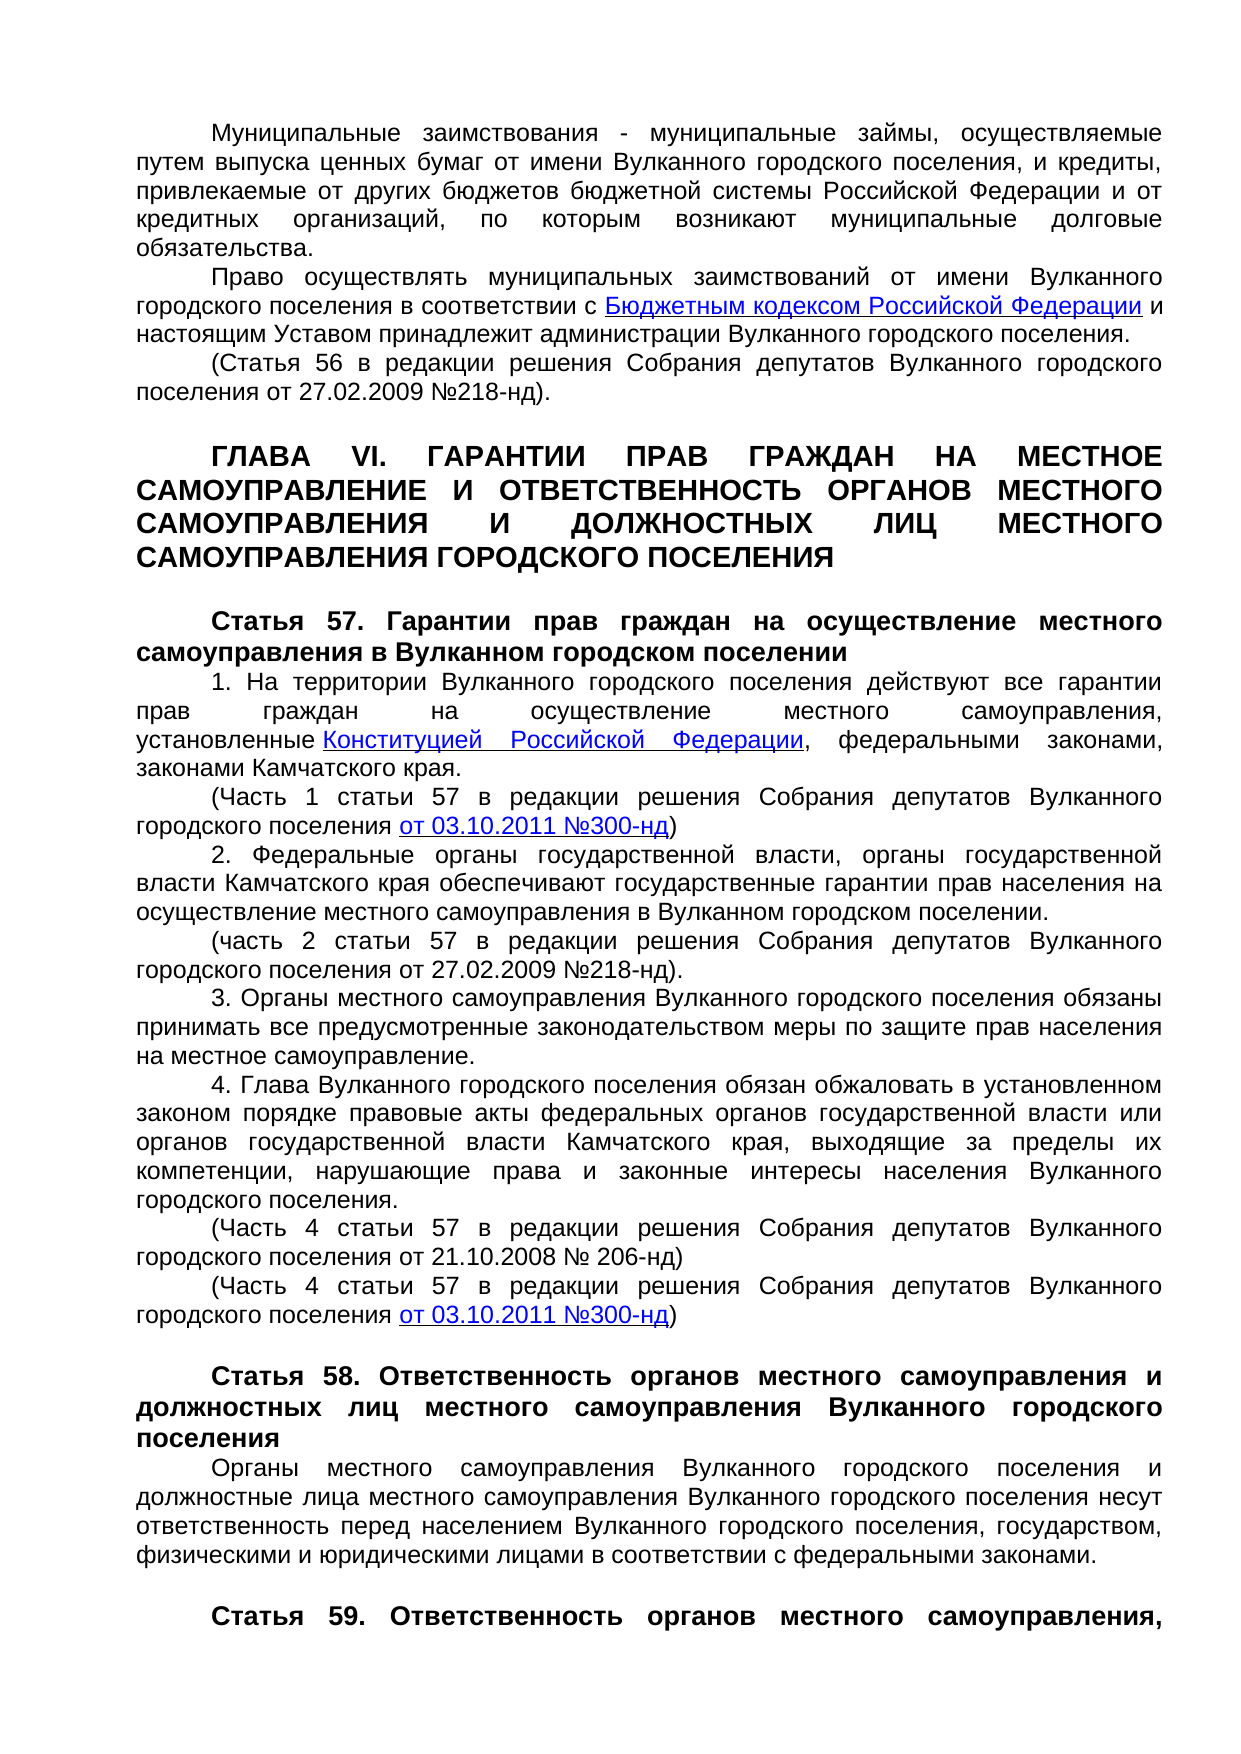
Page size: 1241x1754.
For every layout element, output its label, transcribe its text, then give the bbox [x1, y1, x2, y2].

text 3. Органы местного самоуправления Вулканного городского поселения обязаны принимать все предусмотренные законодательством меры по защите прав населения на местное самоуправление. [136, 983, 1163, 1069]
text Органы местного самоуправления Вулканного городского поселения и должностные лица местного самоуправления Вулканного городского поселения несут ответственность перед населением Вулканного городского поселения, государством, физическими и юридическими лицами в соответствии с федеральными законами. [136, 1453, 1163, 1568]
text (часть 2 статьи 57 в редакции решения Собрания депутатов Вулканного городского поселения от 27.02.2009 №218-нд). [136, 926, 1163, 983]
text 2. Федеральные органы государственной власти, органы государственной власти Камчатского края обеспечивают государственные гарантии прав населения на осуществление местного самоуправления в Вулканном городском поселении. [136, 839, 1163, 926]
text (Часть 1 статьи 57 в редакции решения Собрания депутатов Вулканного городского поселения от 03.10.2011 №300-нд) [136, 782, 1163, 839]
text (Часть 4 статьи 57 в редакции решения Собрания депутатов Вулканного городского поселения от 21.10.2008 № 206-нд) [136, 1213, 1163, 1271]
text ГЛАВА VI. ГАРАНТИИ ПРАВ ГРАЖДАН НА МЕСТНОЕ САМОУПРАВЛЕНИЕ И ОТВЕТСТВЕННОСТЬ ОРГАНОВ МЕСТНОГО САМОУПРАВЛЕНИЯ И ДОЛЖНОСТНЫХ ЛИЦ МЕСТНОГО САМОУПРАВЛЕНИЯ ГОРОДСКОГО ПОСЕЛЕНИЯ [136, 439, 1163, 573]
text 4. Глава Вулканного городского поселения обязан обжаловать в установленном законом порядке правовые акты федеральных органов государственной власти или органов государственной власти Камчатского края, выходящие за пределы их компетенции, нарушающие права и законные интересы населения Вулканного городского поселения. [136, 1069, 1163, 1213]
text (Часть 4 статьи 57 в редакции решения Собрания депутатов Вулканного городского поселения от 03.10.2011 №300-нд) [136, 1271, 1163, 1328]
text Статья 59. Ответственность органов местного самоуправления, [136, 1599, 1163, 1631]
text Статья 58. Ответственность органов местного самоуправления и должностных лиц местного самоуправления Вулканного городского поселения [136, 1359, 1163, 1453]
text Право осуществлять муниципальных заимствований от имени Вулканного городского поселения в соответствии с Бюджетным кодексом Российской Федерации и настоящим Уставом принадлежит администрации Вулканного городского поселения. [136, 262, 1163, 348]
text (Статья 56 в редакции решения Собрания депутатов Вулканного городского поселения от 27.02.2009 №218-нд). [136, 348, 1163, 406]
text Муниципальные заимствования - муниципальные займы, осуществляемые путем выпуска ценных бумаг от имени Вулканного городского поселения, и кредиты, привлекаемые от других бюджетов бюджетной системы Российской Федерации и от кредитных организаций, по которым возникают муниципальные долговые обязательства. [136, 118, 1163, 262]
text 1. На территории Вулканного городского поселения действуют все гарантии прав граждан на осуществление местного самоуправления, установленные Конституцией Российской Федерации, федеральными законами, законами Камчатского края. [136, 667, 1163, 782]
text Статья 57. Гарантии прав граждан на осуществление местного самоуправления в Вулканном городском поселении [136, 604, 1163, 667]
